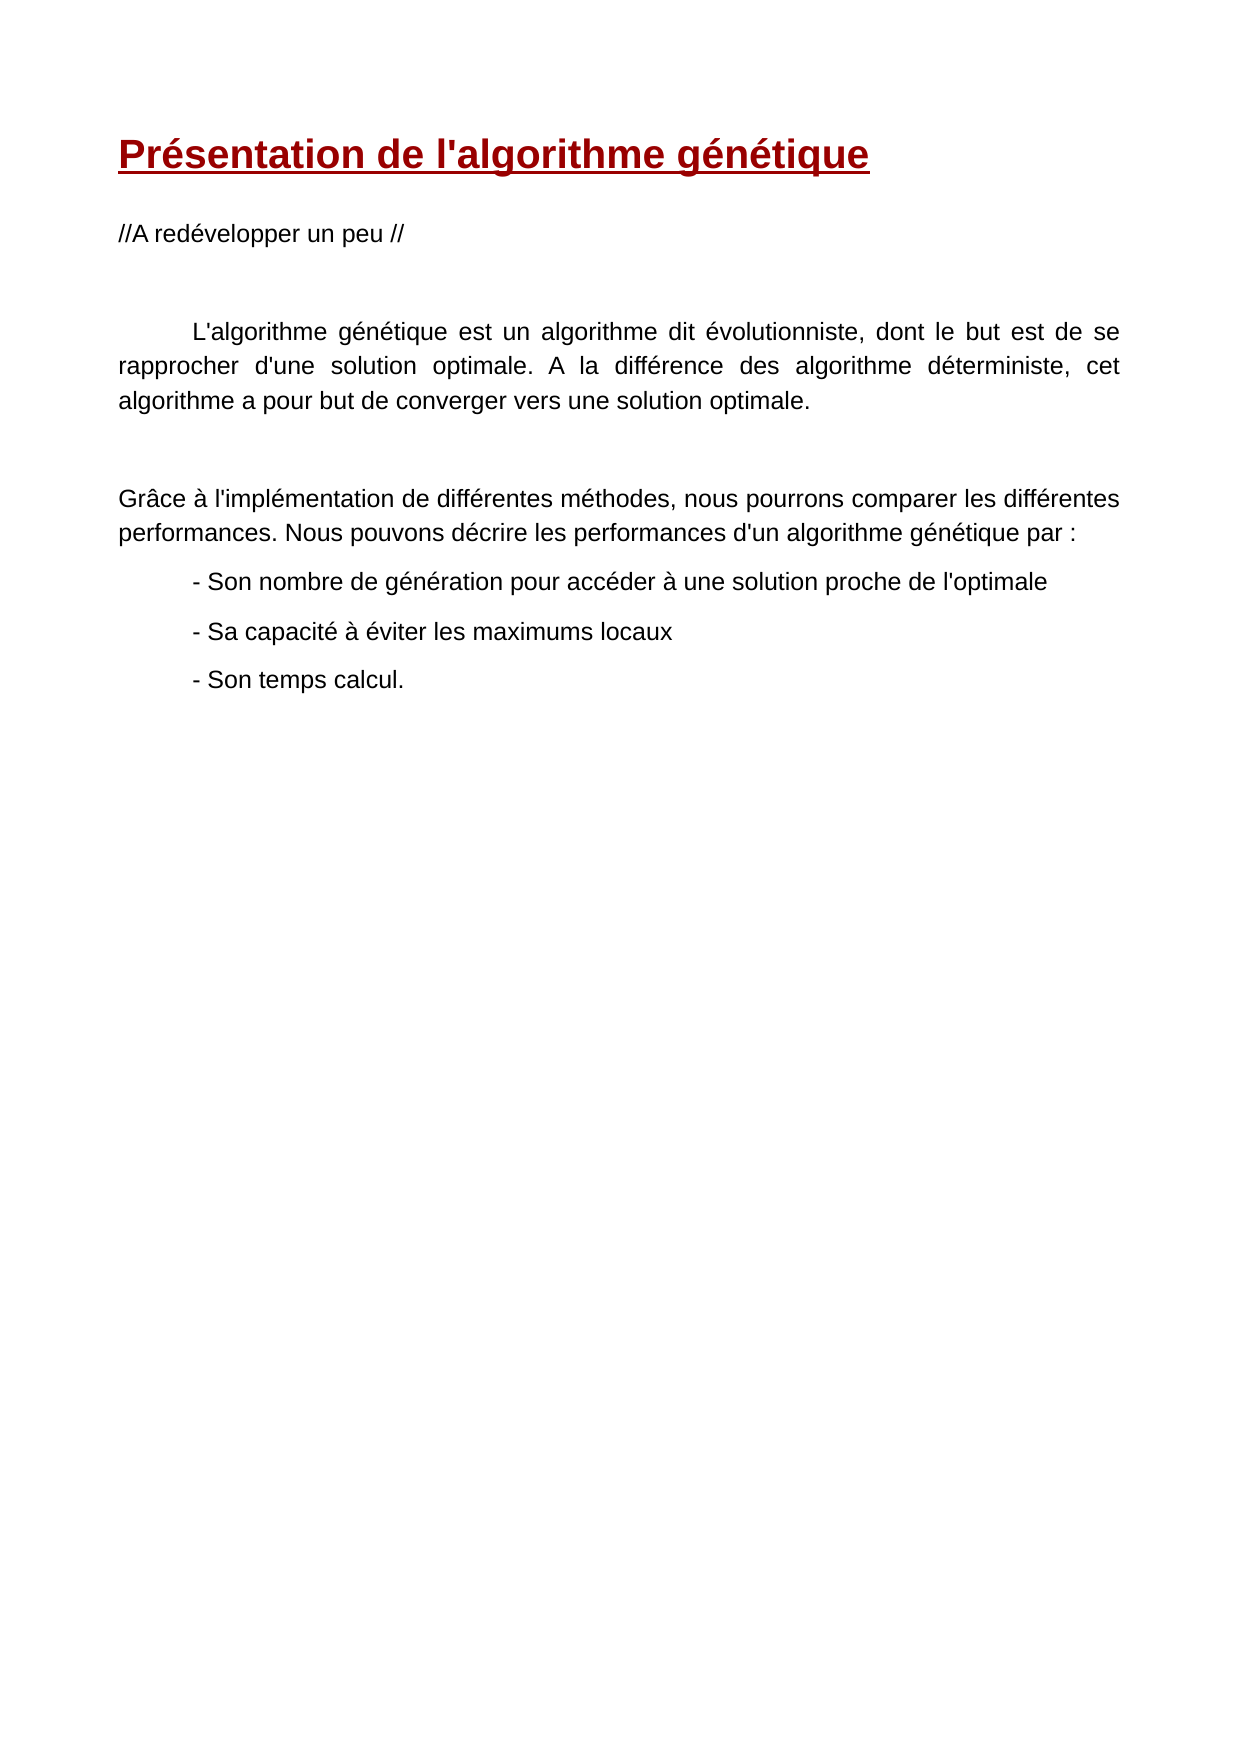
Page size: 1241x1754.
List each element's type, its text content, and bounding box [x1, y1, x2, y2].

text - Son nombre de génération pour accéder à une solution proche de l'optimale [118, 567, 1122, 596]
text L'algorithme génétique est un algorithme dit évolutionniste, dont le but est de se rapprocher d'une solution optimale. A la différence des algorithme déterministe, cet algorithme a pour but de converger vers une solution optimale. [118, 317, 1122, 414]
text - Sa capacité à éviter les maximums locaux [118, 616, 1122, 645]
text Grâce à l'implémentation de différentes méthodes, nous pourrons comparer les différentes performances. Nous pouvons décrire les performances d'un algorithme génétique par : [118, 484, 1122, 547]
subtitle Présentation de l'algorithme génétique [118, 131, 1122, 177]
text //A redévelopper un peu // [118, 219, 1122, 247]
text - Son temps calcul. [118, 666, 1122, 694]
